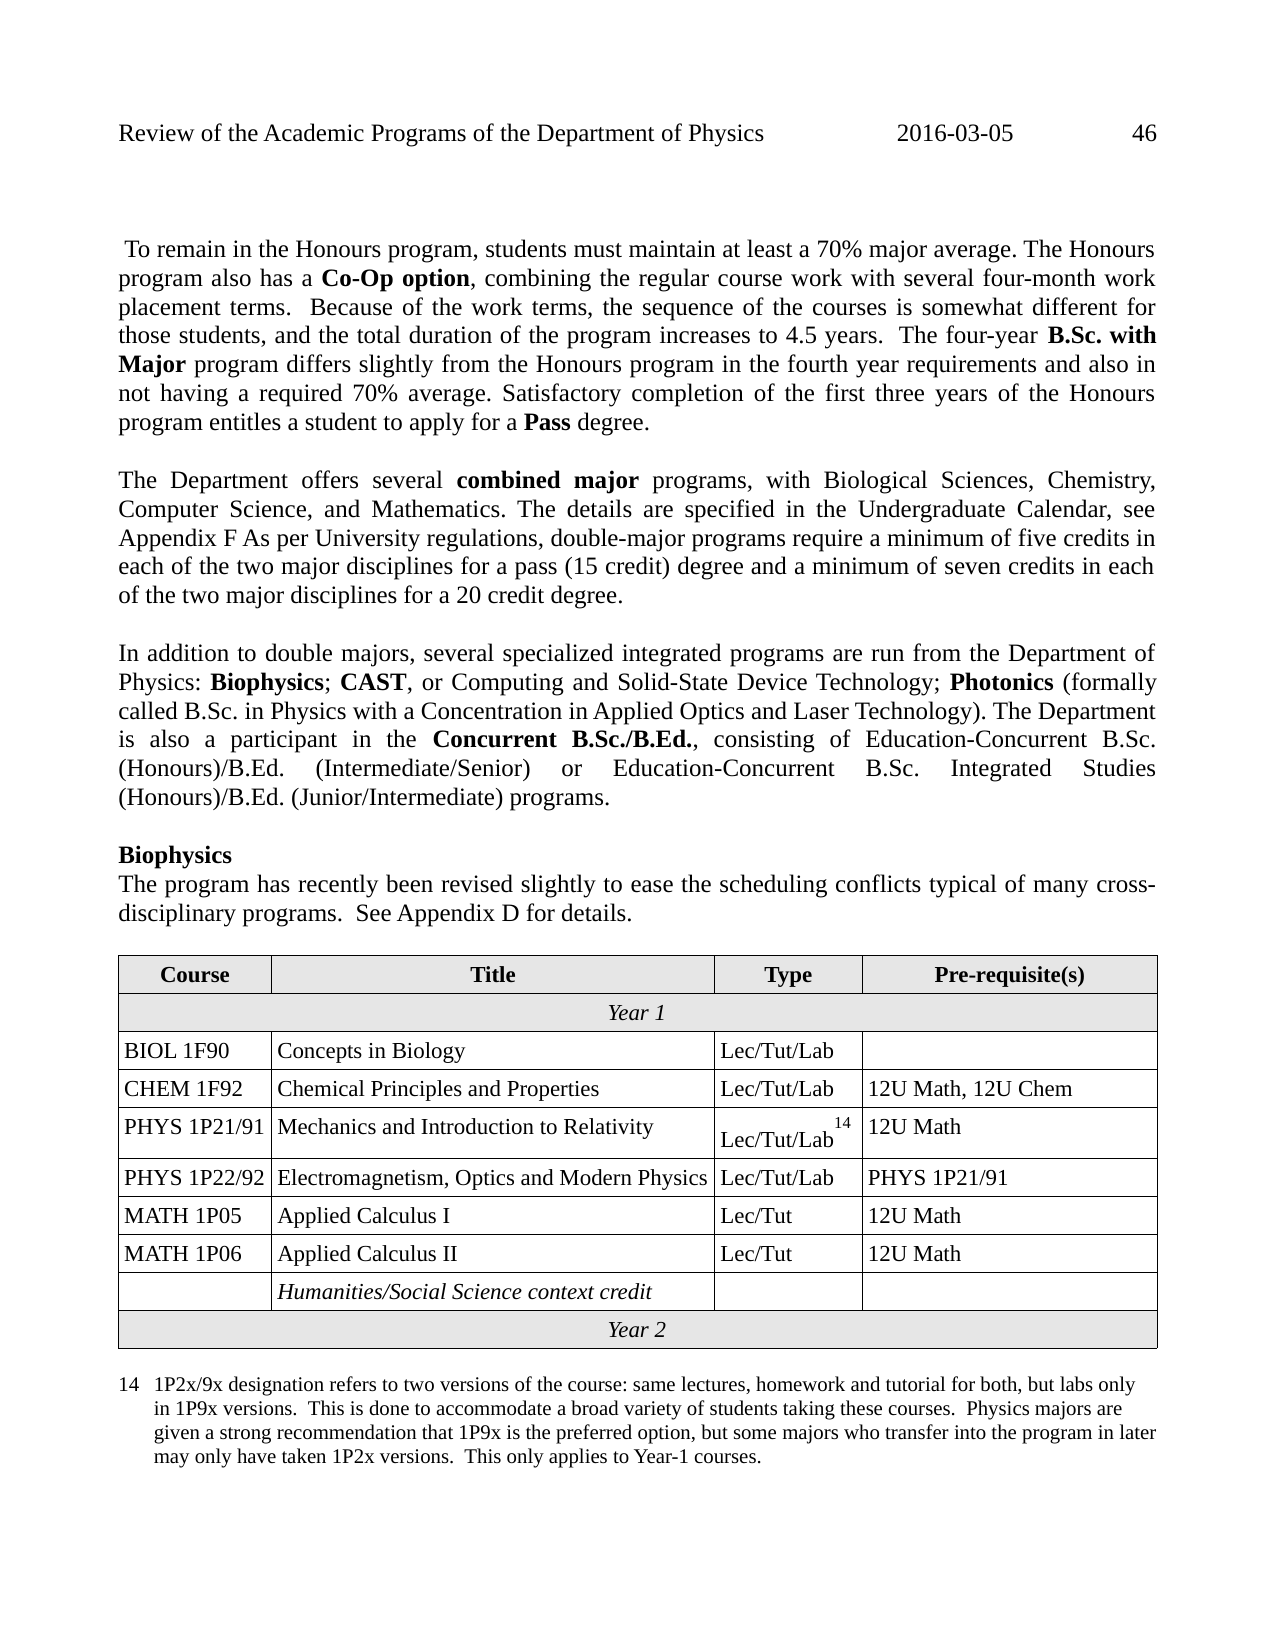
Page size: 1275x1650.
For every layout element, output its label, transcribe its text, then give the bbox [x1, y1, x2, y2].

table_cell PHYS 1P22/92 [119, 1159, 271, 1196]
table_cell Lec/Tut/Lab [715, 1108, 862, 1158]
table_header Title [272, 956, 714, 993]
table_cell PHYS 1P21/91 [863, 1159, 1157, 1196]
table_cell 12U Math [863, 1197, 1157, 1234]
table_cell [119, 1273, 271, 1310]
table_cell Electromagnetism, Optics and Modern Physics [272, 1159, 714, 1196]
table_header Course [119, 956, 271, 993]
text In addition to double majors, several specialized integrated programs are run from the Department of Physics: Biophysics; CAST, or Computing and Solid-State Device Technology; Photonics (formally called B.Sc. in Physics with a Concentration in Applied Optics and Laser Technology). The Department is also a participant in the Concurrent B.Sc./B.Ed., consisting of Education-Concurrent B.Sc. (Honours)/B.Ed. (Intermediate/Senior) or Education-Concurrent B.Sc. Integrated Studies (Honours)/B.Ed. (Junior/Intermediate) programs. [118, 638, 1157, 811]
table_cell PHYS 1P21/91 [119, 1108, 271, 1158]
table_cell Lec/Tut/Lab [715, 1070, 862, 1107]
table_cell 12U Math, 12U Chem [863, 1070, 1157, 1107]
table_header Type [715, 956, 862, 993]
table_cell CHEM 1F92 [119, 1070, 271, 1107]
table_cell [715, 1273, 862, 1310]
table_cell Chemical Principles and Properties [272, 1070, 714, 1107]
text To remain in the Honours program, students must maintain at least a 70% major average. The Honours program also has a Co-Op option, combining the regular course work with several four-month work placement terms. Because of the work terms, the sequence of the courses is somewhat different for those students, and the total duration of the program increases to 4.5 years. The four-year B.Sc. with Major program differs slightly from the Honours program in the fourth year requirements and also in not having a required 70% average. Satisfactory completion of the first three years of the Honours program entitles a student to apply for a Pass degree. [118, 234, 1157, 436]
table_cell Lec/Tut [715, 1235, 862, 1272]
table_cell Year 1 [119, 994, 1157, 1031]
table_cell Lec/Tut/Lab [715, 1032, 862, 1069]
text The Department offers several combined major programs, with Biological Sciences, Chemistry, Computer Science, and Mathematics. The details are specified in the Undergraduate Calendar, see Appendix F. As per University regulations, double-major programs require a minimum of five credits in each of the two major disciplines for a pass (15 credit) degree and a minimum of seven credits in each of the two major disciplines for a 20 credit degree. [118, 465, 1157, 609]
table_cell Lec/Tut [715, 1197, 862, 1234]
table_header Pre-requisite(s) [863, 956, 1157, 993]
table_cell MATH 1P05 [119, 1197, 271, 1234]
table_cell [863, 1273, 1157, 1310]
table_cell [863, 1032, 1157, 1069]
table_cell Year 2 [119, 1311, 1157, 1348]
table_cell 12U Math [863, 1235, 1157, 1272]
table_cell Concepts in Biology [272, 1032, 714, 1069]
text The program has recently been revised slightly to ease the scheduling conflicts typical of many cross-disciplinary programs. See Appendix D for details. [118, 869, 1157, 927]
table_cell Applied Calculus II [272, 1235, 714, 1272]
table_cell Applied Calculus I [272, 1197, 714, 1234]
table_cell BIOL 1F90 [119, 1032, 271, 1069]
table_cell MATH 1P06 [119, 1235, 271, 1272]
table_cell 12U Math [863, 1108, 1157, 1158]
text Biophysics [118, 840, 1157, 869]
table_cell Mechanics and Introduction to Relativity [272, 1108, 714, 1158]
table_cell Lec/Tut/Lab [715, 1159, 862, 1196]
table_cell Humanities/Social Science context credit [272, 1273, 714, 1310]
